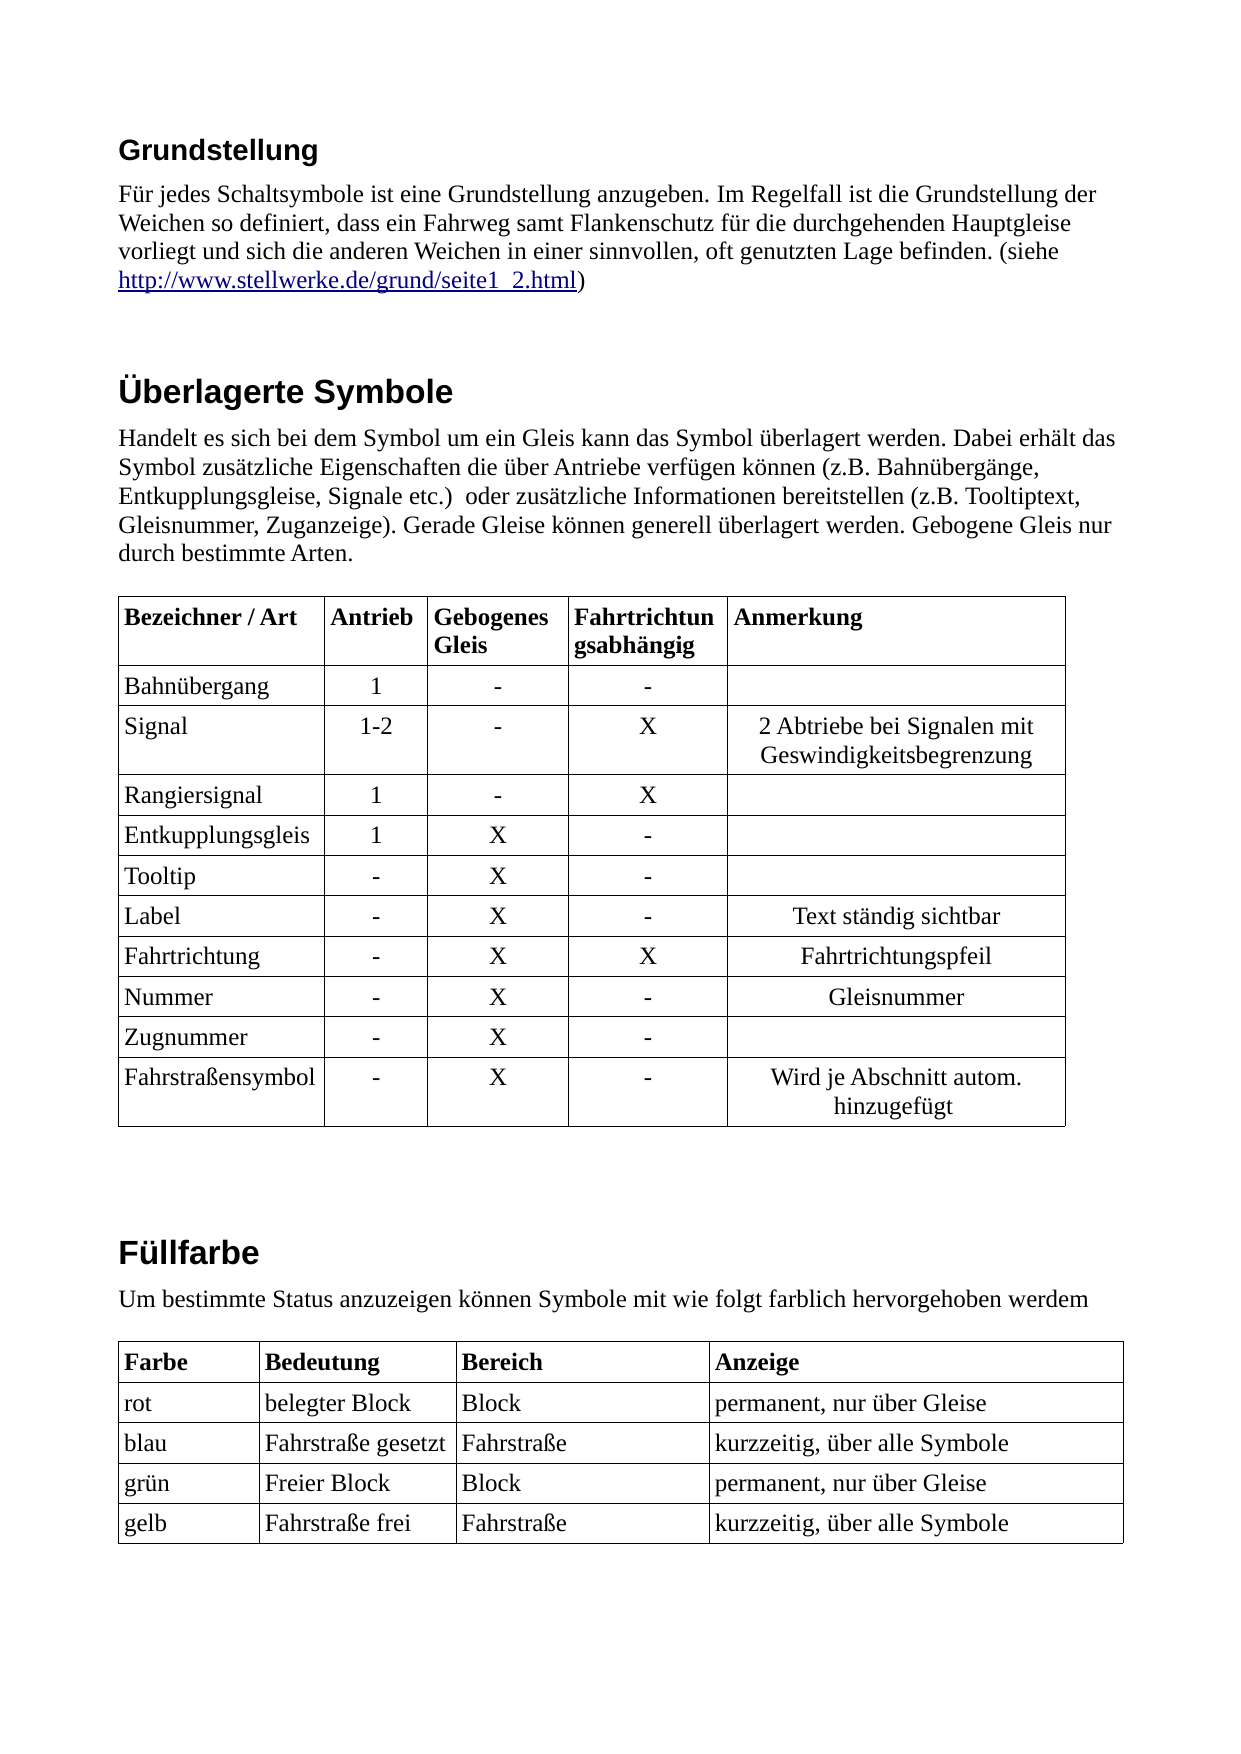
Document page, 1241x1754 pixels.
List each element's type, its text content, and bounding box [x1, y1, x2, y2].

table_cell grün [119, 1464, 259, 1503]
table_cell X [428, 1017, 568, 1057]
table_cell Fahrstraße [457, 1504, 709, 1543]
table_cell Fahrstraße [457, 1423, 709, 1462]
table_header Antrieb [325, 597, 427, 665]
table_cell 1 [325, 775, 427, 815]
table_cell Tooltip [119, 856, 324, 895]
table_cell Fahrtrichtung [119, 937, 324, 976]
table_cell - [325, 1017, 427, 1057]
table_header Anzeige [710, 1342, 1123, 1382]
table_cell permanent, nur über Gleise [710, 1383, 1123, 1422]
table_cell Wird je Abschnitt autom. hinzugefügt [728, 1058, 1065, 1126]
table_cell gelb [119, 1504, 259, 1543]
table_header Bereich [457, 1342, 709, 1382]
table_cell - [569, 856, 727, 895]
table_cell - [569, 977, 727, 1016]
table_cell kurzzeitig, über alle Symbole [710, 1423, 1123, 1462]
table_cell Entkupplungsgleis [119, 816, 324, 855]
table_cell Fahrstraßensymbol [119, 1058, 324, 1126]
table_cell [728, 775, 1065, 815]
subtitle Grundstellung [118, 133, 1122, 166]
subtitle Füllfarbe [118, 1233, 1122, 1271]
table_cell - [569, 816, 727, 855]
table_cell Fahrtrichtungspfeil [728, 937, 1065, 976]
text Handelt es sich bei dem Symbol um ein Gleis kann das Symbol überlagert werden. Dabei erhält das Symbol zusätzliche Eigenschaften die über Antriebe verfügen können (z.B. Bahnübergänge, Entkupplungsgleise, Signale etc.) oder zusätzliche Informationen bereitstellen (z.B. Tooltiptext, Gleisnummer, Zuganzeige). Gerade Gleise können generell überlagert werden. Gebogene Gleis nur durch bestimmte Arten. [118, 423, 1122, 567]
table_cell - [325, 1058, 427, 1126]
table_cell X [569, 937, 727, 976]
table_cell - [569, 1017, 727, 1057]
table_cell - [325, 977, 427, 1016]
table_cell Block [457, 1383, 709, 1422]
table_cell Text ständig sichtbar [728, 896, 1065, 936]
table_cell 1-2 [325, 706, 427, 774]
table_cell Freier Block [260, 1464, 456, 1503]
table_cell X [428, 977, 568, 1016]
table_header Farbe [119, 1342, 259, 1382]
table_cell [728, 666, 1065, 705]
table_header Bedeutung [260, 1342, 456, 1382]
table_cell X [428, 856, 568, 895]
table_cell 1 [325, 816, 427, 855]
table_cell X [428, 1058, 568, 1126]
table_cell kurzzeitig, über alle Symbole [710, 1504, 1123, 1543]
table_cell Fahrstraße frei [260, 1504, 456, 1543]
table_cell - [325, 937, 427, 976]
table_cell - [569, 896, 727, 936]
table_cell Gleisnummer [728, 977, 1065, 1016]
text Für jedes Schaltsymbole ist eine Grundstellung anzugeben. Im Regelfall ist die Grundstellung der Weichen so definiert, dass ein Fahrweg samt Flankenschutz für die durchgehenden Hauptgleise vorliegt und sich die anderen Weichen in einer sinnvollen, oft genutzten Lage befinden. (siehe http://www.stellwerke.de/grund/seite1_2.html) [118, 179, 1122, 294]
table_cell Block [457, 1464, 709, 1503]
table_cell [728, 816, 1065, 855]
table_cell - [428, 666, 568, 705]
table_cell X [569, 775, 727, 815]
table_header Anmerkung [728, 597, 1065, 665]
table_cell X [569, 706, 727, 774]
table_cell - [569, 1058, 727, 1126]
table_cell X [428, 896, 568, 936]
text Um bestimmte Status anzuzeigen können Symbole mit wie folgt farblich hervorgehoben werdem [118, 1284, 1122, 1313]
subtitle Überlagerte Symbole [118, 372, 1122, 411]
table_cell 1 [325, 666, 427, 705]
table_header Fahrtrichtungsabhängig [569, 597, 727, 665]
table_cell - [428, 775, 568, 815]
table_cell X [428, 816, 568, 855]
table_cell belegter Block [260, 1383, 456, 1422]
table_cell [728, 856, 1065, 895]
table_cell - [428, 706, 568, 774]
table_cell Nummer [119, 977, 324, 1016]
table_header Gebogenes Gleis [428, 597, 568, 665]
table_cell - [569, 666, 727, 705]
table_cell - [325, 896, 427, 936]
table_cell blau [119, 1423, 259, 1462]
table_cell Zugnummer [119, 1017, 324, 1057]
table_cell permanent, nur über Gleise [710, 1464, 1123, 1503]
table_cell rot [119, 1383, 259, 1422]
table_cell Signal [119, 706, 324, 774]
table_cell 2 Abtriebe bei Signalen mit Geswindigkeitsbegrenzung [728, 706, 1065, 774]
table_cell Fahrstraße gesetzt [260, 1423, 456, 1462]
table_cell Bahnübergang [119, 666, 324, 705]
table_cell [728, 1017, 1065, 1057]
table_cell Rangiersignal [119, 775, 324, 815]
table_cell - [325, 856, 427, 895]
table_cell Label [119, 896, 324, 936]
table_cell X [428, 937, 568, 976]
table_header Bezeichner / Art [119, 597, 324, 665]
